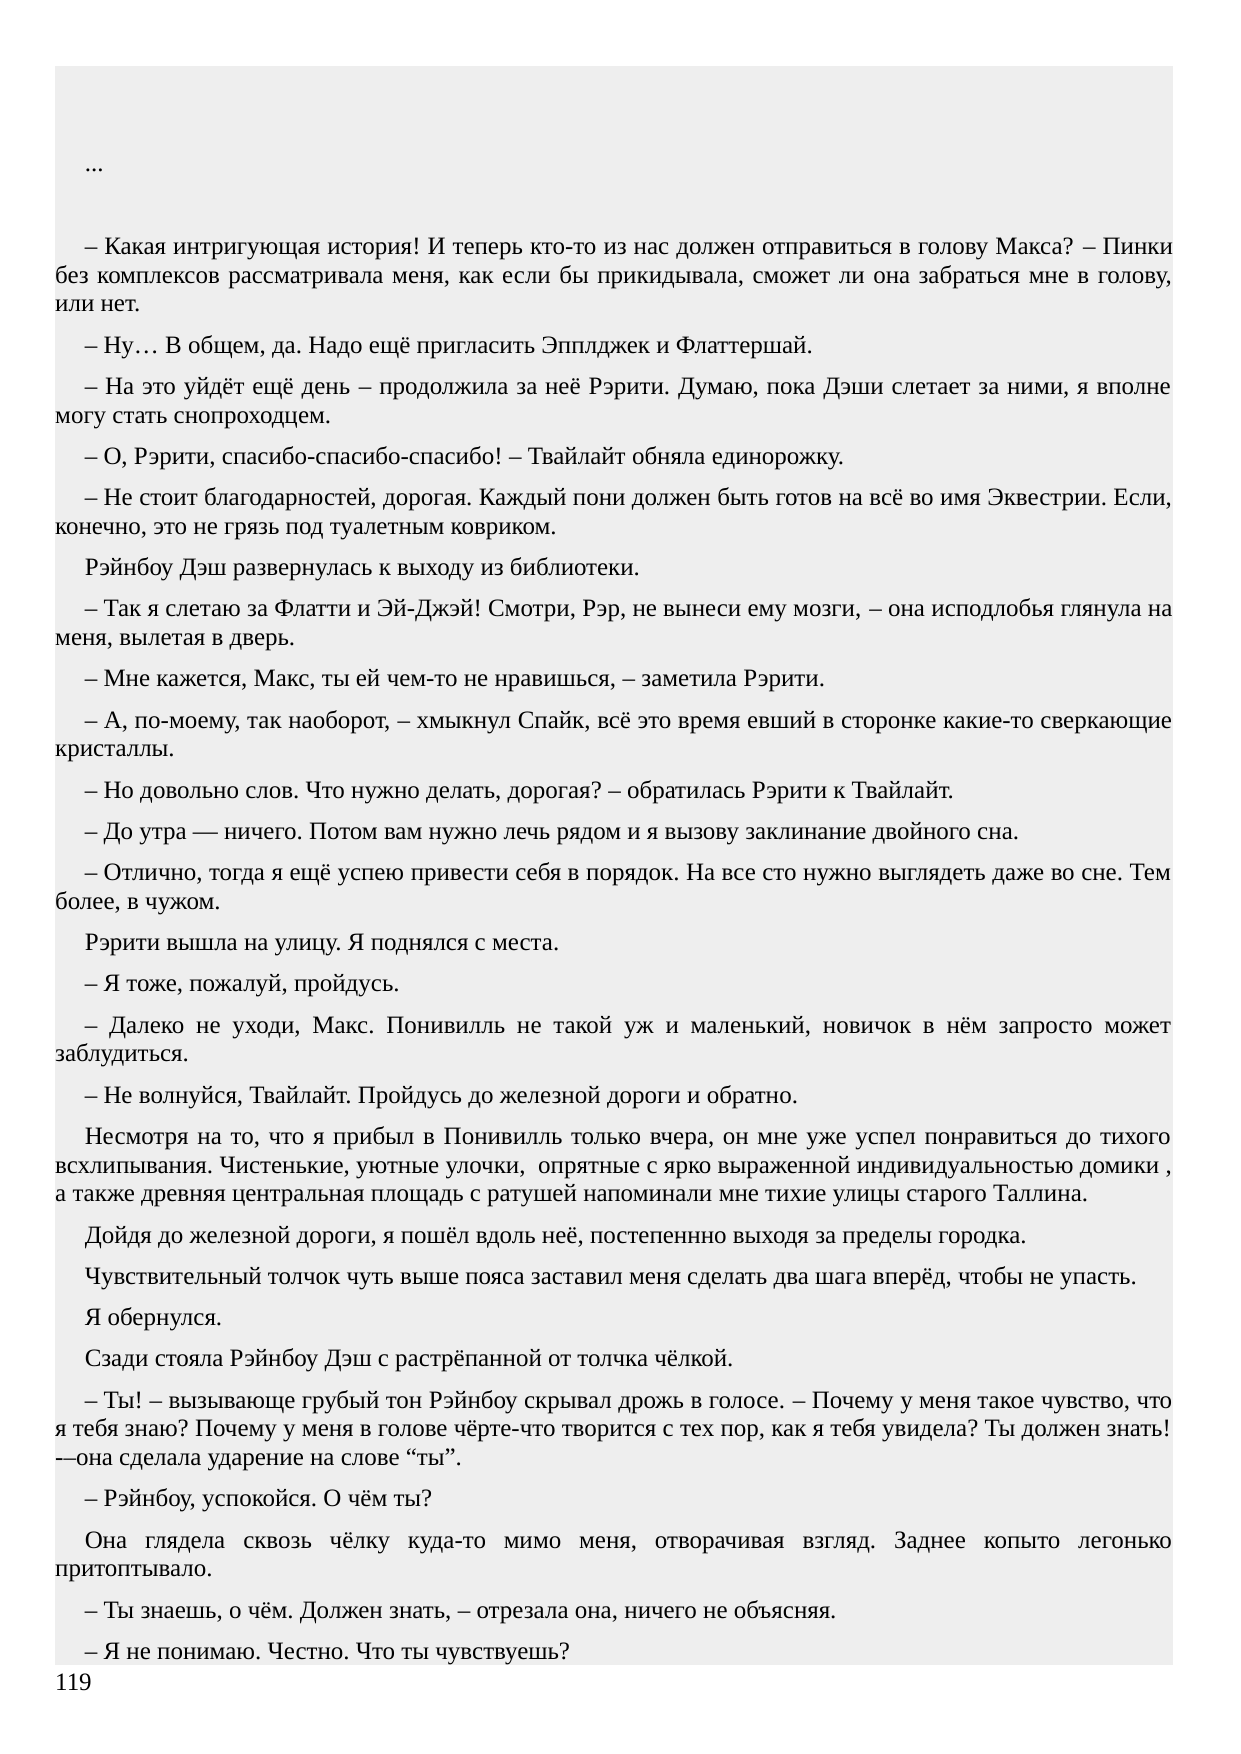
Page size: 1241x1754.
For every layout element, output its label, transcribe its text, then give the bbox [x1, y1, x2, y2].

text ... [55, 148, 1173, 177]
text Я обернулся. [55, 1302, 1173, 1331]
text Чувствительный толчок чуть выше пояса заставил меня сделать два шага вперёд, чтобы не упасть. [55, 1261, 1173, 1290]
text Она глядела сквозь чёлку куда-то мимо меня, отворачивая взгляд. Заднее копыто легонько притоптывало. [55, 1525, 1173, 1582]
text – Но довольно слов. Что нужно делать, дорогая? – обратилась Рэрити к Твайлайт. [55, 775, 1173, 803]
text – Далеко не уходи, Макс. Понивилль не такой уж и маленький, новичок в нём запросто может заблудиться. [55, 1010, 1173, 1067]
text – Ты! – вызывающе грубый тон Рэйнбоу скрывал дрожь в голосе. – Почему у меня такое чувство, что я тебя знаю? Почему у меня в голове чёрте-что творится с тех пор, как я тебя увидела? Ты должен знать! -–она сделала ударение на слове “ты”. [55, 1385, 1173, 1471]
text – Мне кажется, Макс, ты ей чем-то не нравишься, – заметила Рэрити. [55, 663, 1173, 692]
text – Не стоит благодарностей, дорогая. Каждый пони должен быть готов на всё во имя Эквестрии. Если, конечно, это не грязь под туалетным ковриком. [55, 482, 1173, 540]
text Сзади стояла Рэйнбоу Дэш с растрёпанной от толчка чёлкой. [55, 1343, 1173, 1372]
text – Так я слетаю за Флатти и Эй-Джэй! Смотри, Рэр, не вынеси ему мозги, – она исподлобья глянула на меня, вылетая в дверь. [55, 593, 1173, 651]
text – До утра — ничего. Потом вам нужно лечь рядом и я вызову заклинание двойного сна. [55, 816, 1173, 845]
text Рэрити вышла на улицу. Я поднялся с места. [55, 927, 1173, 956]
text – Я не понимаю. Честно. Что ты чувствуешь? [55, 1636, 1173, 1665]
text – На это уйдёт ещё день – продолжила за неё Рэрити. Думаю, пока Дэши слетает за ними, я вполне могу стать снопроходцем. [55, 371, 1173, 428]
text – Я тоже, пожалуй, пройдусь. [55, 968, 1173, 997]
text – Рэйнбоу, успокойся. О чём ты? [55, 1483, 1173, 1512]
text – А, по-моему, так наоборот, – хмыкнул Спайк, всё это время евший в сторонке какие-то сверкающие кристаллы. [55, 705, 1173, 762]
text – Ну… В общем, да. Надо ещё пригласить Эпплджек и Флаттершай. [55, 330, 1173, 358]
text – Отлично, тогда я ещё успею привести себя в порядок. На все сто нужно выглядеть даже во сне. Тем более, в чужом. [55, 857, 1173, 915]
text Несмотря на то, что я прибыл в Понивилль только вчера, он мне уже успел понравиться до тихого всхлипывания. Чистенькие, уютные улочки, опрятные с ярко выраженной индивидуальностью домики , а также древняя центральная площадь с ратушей напоминали мне тихие улицы старого Таллина. [55, 1121, 1173, 1207]
text Рэйнбоу Дэш развернулась к выходу из библиотеки. [55, 552, 1173, 581]
text – Не волнуйся, Твайлайт. Пройдусь до железной дороги и обратно. [55, 1080, 1173, 1108]
text – Ты знаешь, о чём. Должен знать, – отрезала она, ничего не объясняя. [55, 1595, 1173, 1623]
text – Какая интригующая история! И теперь кто-то из нас должен отправиться в голову Макса? – Пинки без комплексов рассматривала меня, как если бы прикидывала, сможет ли она забраться мне в голову, или нет. [55, 231, 1173, 317]
text – О, Рэрити, спасибо-спасибо-спасибо! – Твайлайт обняла единорожку. [55, 441, 1173, 470]
text Дойдя до железной дороги, я пошёл вдоль неё, постепеннно выходя за пределы городка. [55, 1220, 1173, 1248]
